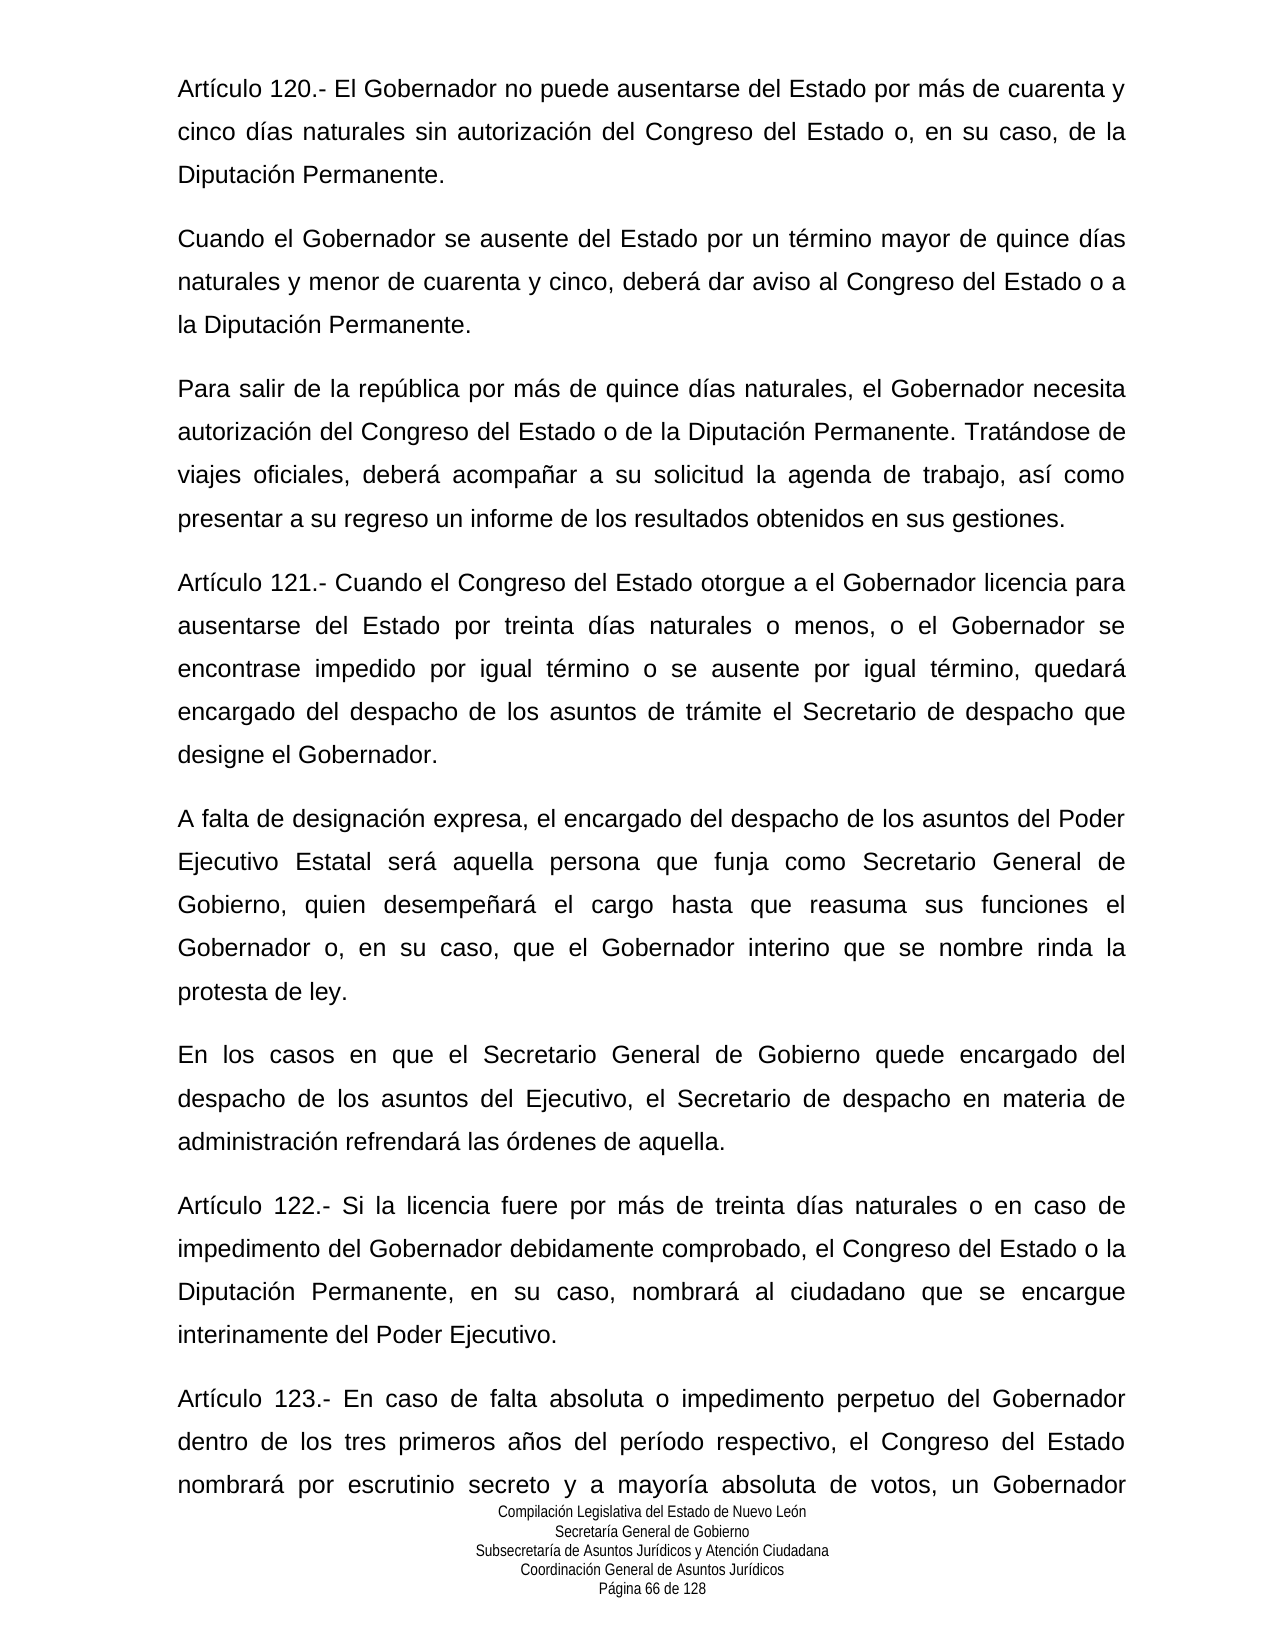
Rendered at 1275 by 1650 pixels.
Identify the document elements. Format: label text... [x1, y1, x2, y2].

text Artículo 121.- Cuando el Congreso del Estado otorgue a el Gobernador licencia para ausentarse del Estado por treinta días naturales o menos, o el Gobernador se encontrase impedido por igual término o se ausente por igual término, quedará encargado del despacho de los asuntos de trámite el Secretario de despacho que designe el Gobernador. [177, 568, 1127, 769]
text En los casos en que el Secretario General de Gobierno quede encargado del despacho de los asuntos del Ejecutivo, el Secretario de despacho en materia de administración refrendará las órdenes de aquella. [177, 1041, 1127, 1156]
text Artículo 122.- Si la licencia fuere por más de treinta días naturales o en caso de impedimento del Gobernador debidamente comprobado, el Congreso del Estado o la Diputación Permanente, en su caso, nombrará al ciudadano que se encargue interinamente del Poder Ejecutivo. [177, 1191, 1127, 1349]
text Cuando el Gobernador se ausente del Estado por un término mayor de quince días naturales y menor de cuarenta y cinco, deberá dar aviso al Congreso del Estado o a la Diputación Permanente. [177, 224, 1127, 339]
text Artículo 120.- El Gobernador no puede ausentarse del Estado por más de cuarenta y cinco días naturales sin autorización del Congreso del Estado o, en su caso, de la Diputación Permanente. [177, 74, 1127, 189]
text Para salir de la república por más de quince días naturales, el Gobernador necesita autorización del Congreso del Estado o de la Diputación Permanente. Tratándose de viajes oficiales, deberá acompañar a su solicitud la agenda de trabajo, así como presentar a su regreso un informe de los resultados obtenidos en sus gestiones. [177, 374, 1127, 532]
text Artículo 123.- En caso de falta absoluta o impedimento perpetuo del Gobernador dentro de los tres primeros años del período respectivo, el Congreso del Estado nombrará por escrutinio secreto y a mayoría absoluta de votos, un Gobernador [177, 1384, 1127, 1499]
text A falta de designación expresa, el encargado del despacho de los asuntos del Poder Ejecutivo Estatal será aquella persona que funja como Secretario General de Gobierno, quien desempeñará el cargo hasta que reasuma sus funciones el Gobernador o, en su caso, que el Gobernador interino que se nombre rinda la protesta de ley. [177, 804, 1127, 1005]
